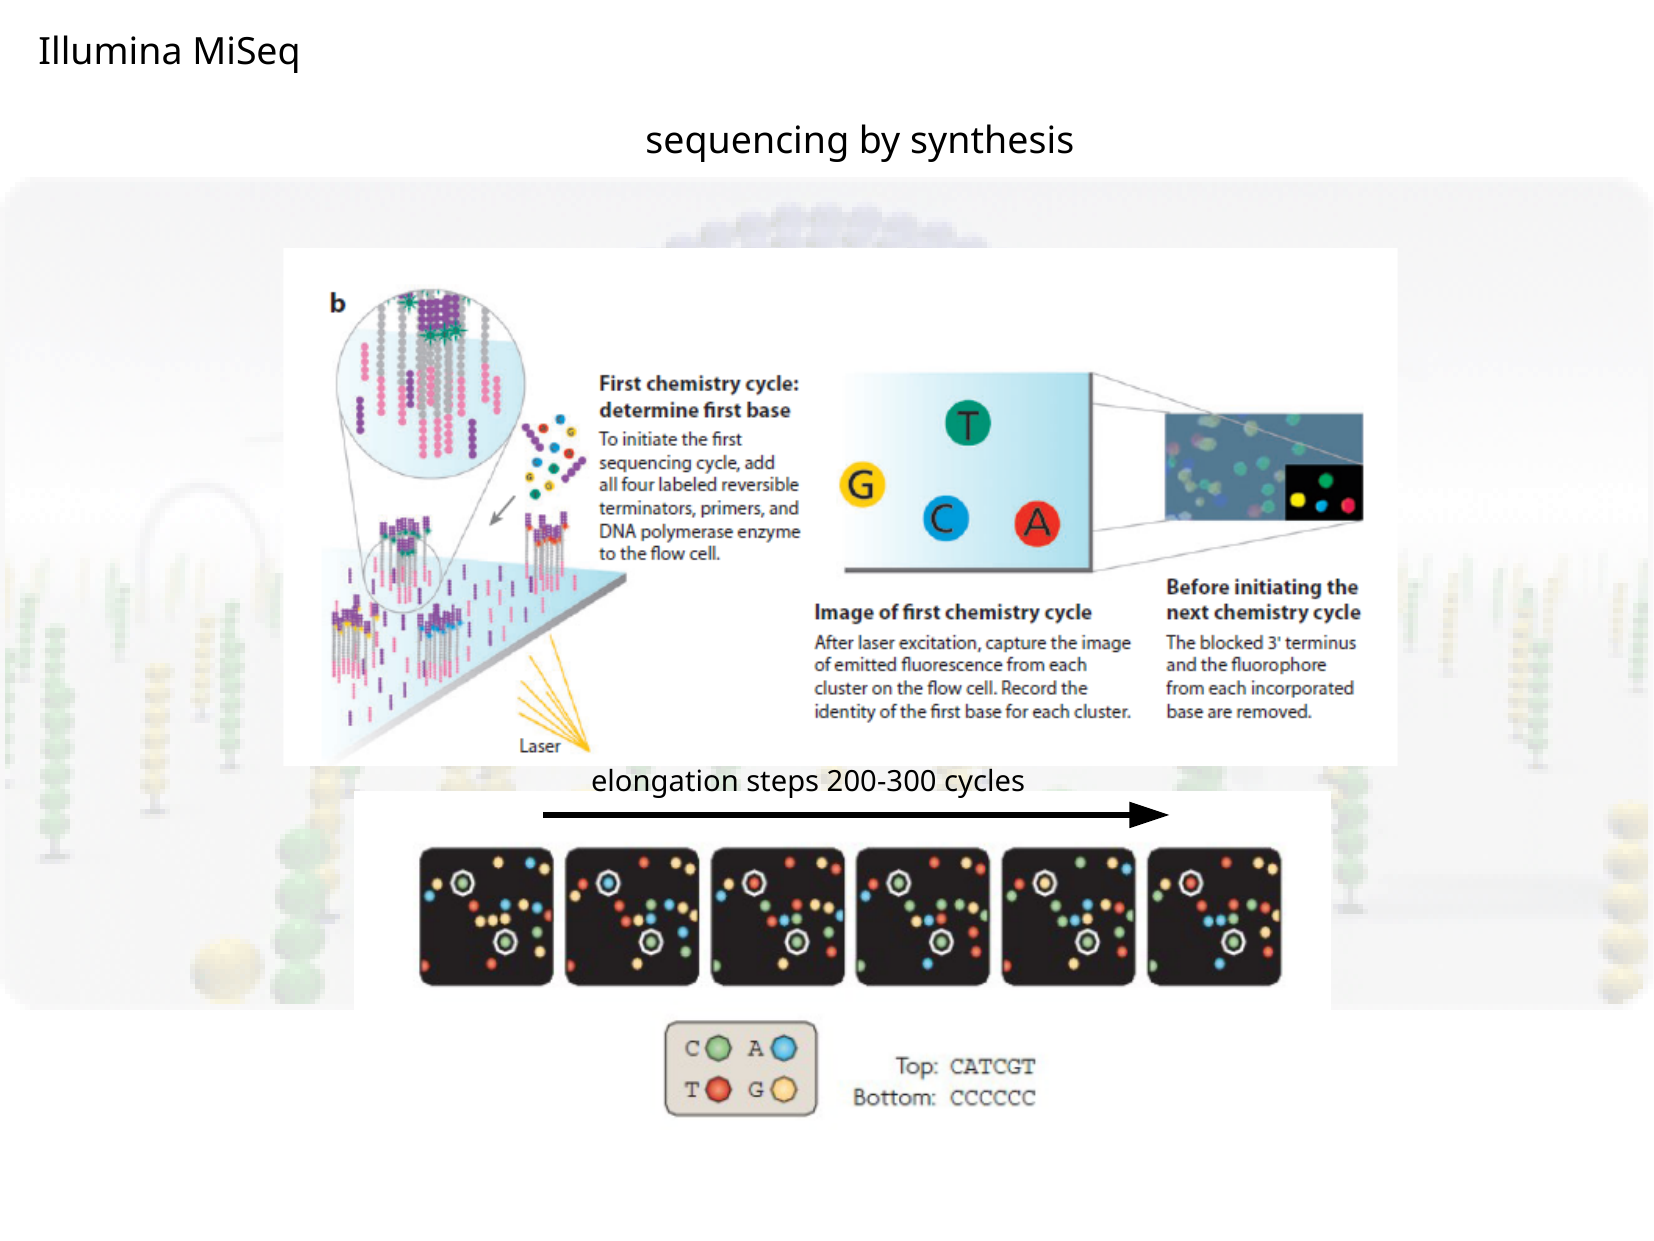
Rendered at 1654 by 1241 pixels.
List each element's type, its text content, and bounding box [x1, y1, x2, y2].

picture [283, 248, 1398, 766]
text_box sequencing by synthesis [630, 106, 1143, 182]
picture [354, 791, 1331, 1169]
text_box elongation steps 200-300 cycles [576, 752, 1128, 815]
text_box Illumina MiSeq [23, 16, 339, 92]
text_box [0, 0, 1654, 1241]
